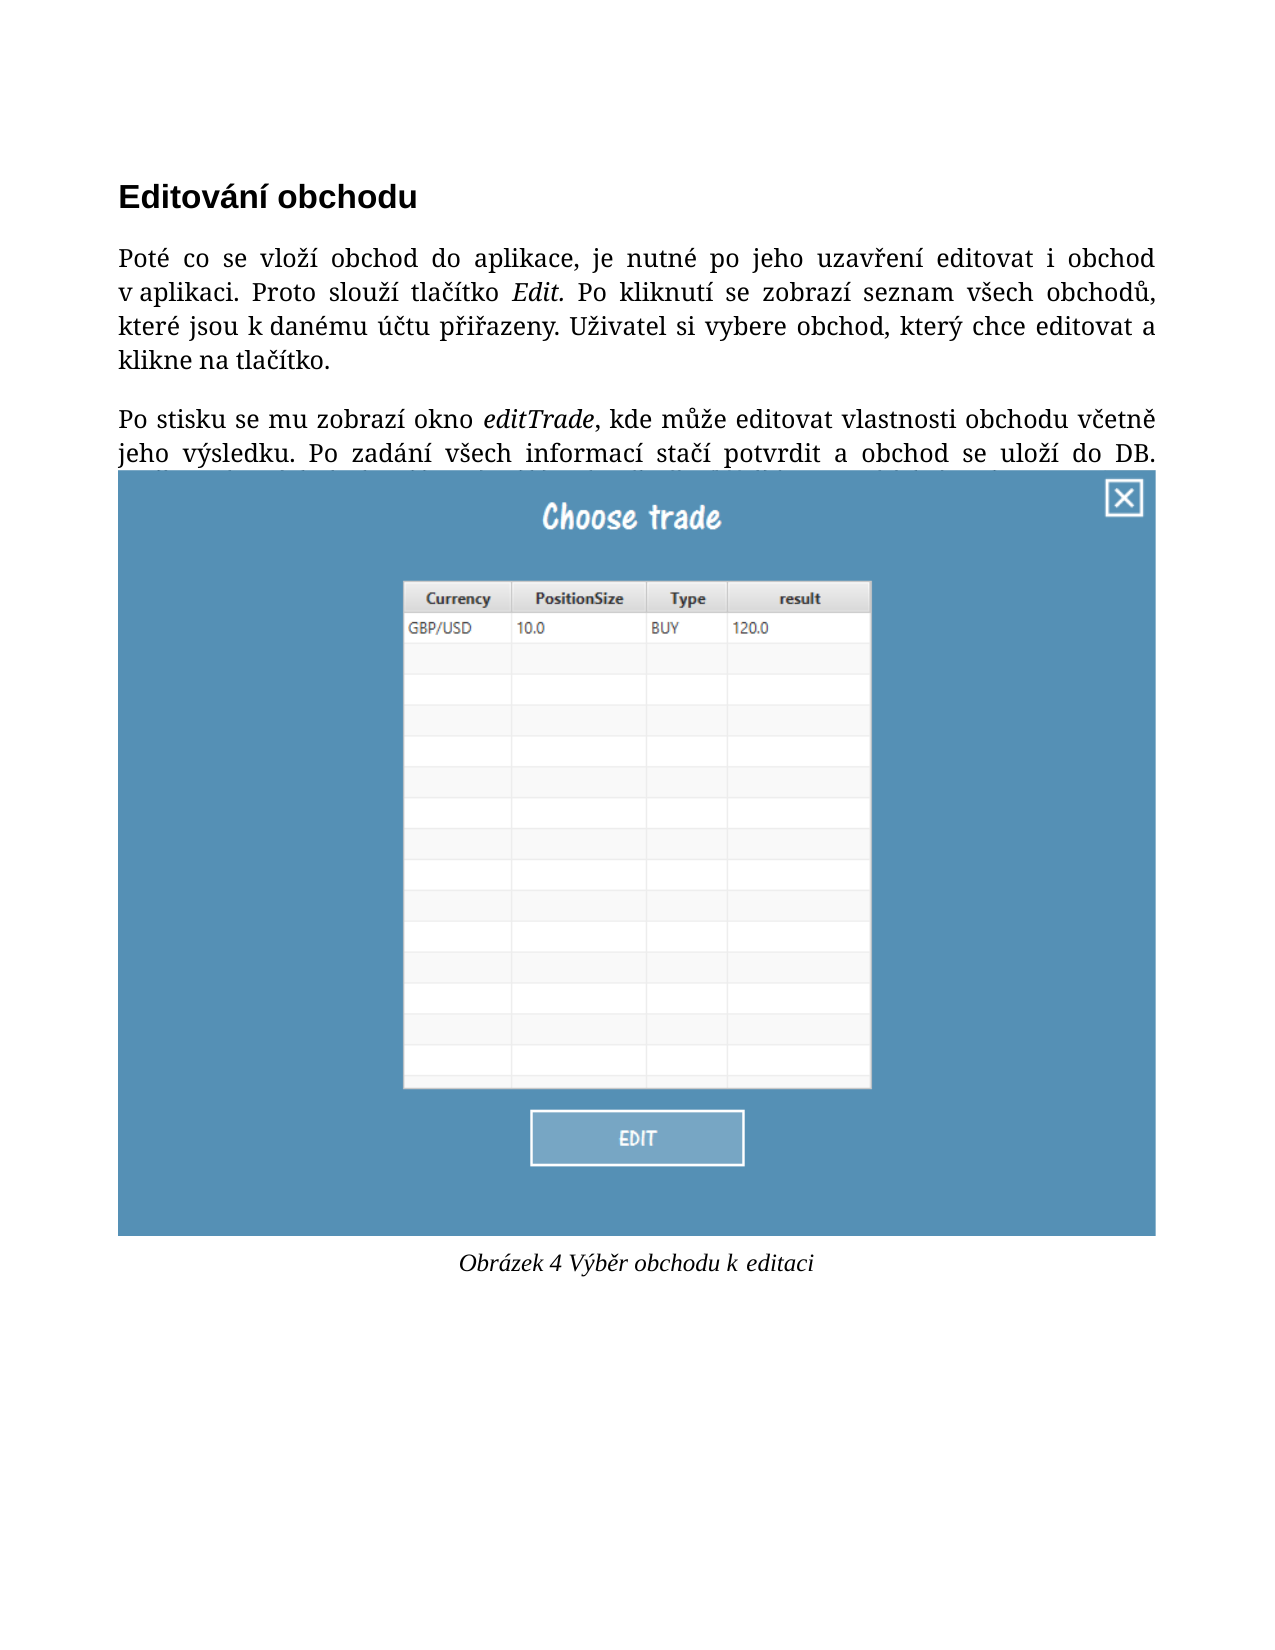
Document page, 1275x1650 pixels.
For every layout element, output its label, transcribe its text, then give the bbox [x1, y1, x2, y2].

text Obrázek 4 Výběr obchodu k editaci [118, 1248, 1157, 1277]
text Poté co se vloží obchod do aplikace, je nutné po jeho uzavření editovat i obchod v aplikaci. Proto slouží tlačítko Edit. Po kliknutí se zobrazí seznam všech obchodů, které jsou k danému účtu přiřazeny. Uživatel si vybere obchod, který chce editovat a klikne na tlačítko. [118, 241, 1157, 377]
text Po stisku se mu zobrazí okno editTrade, kde může editovat vlastnosti obchodu včetně jeho výsledku. Po zadání všech informací stačí potvrdit a obchod se uloží do DB. [118, 402, 1157, 1236]
subtitle Editování obchodu [118, 177, 1157, 216]
